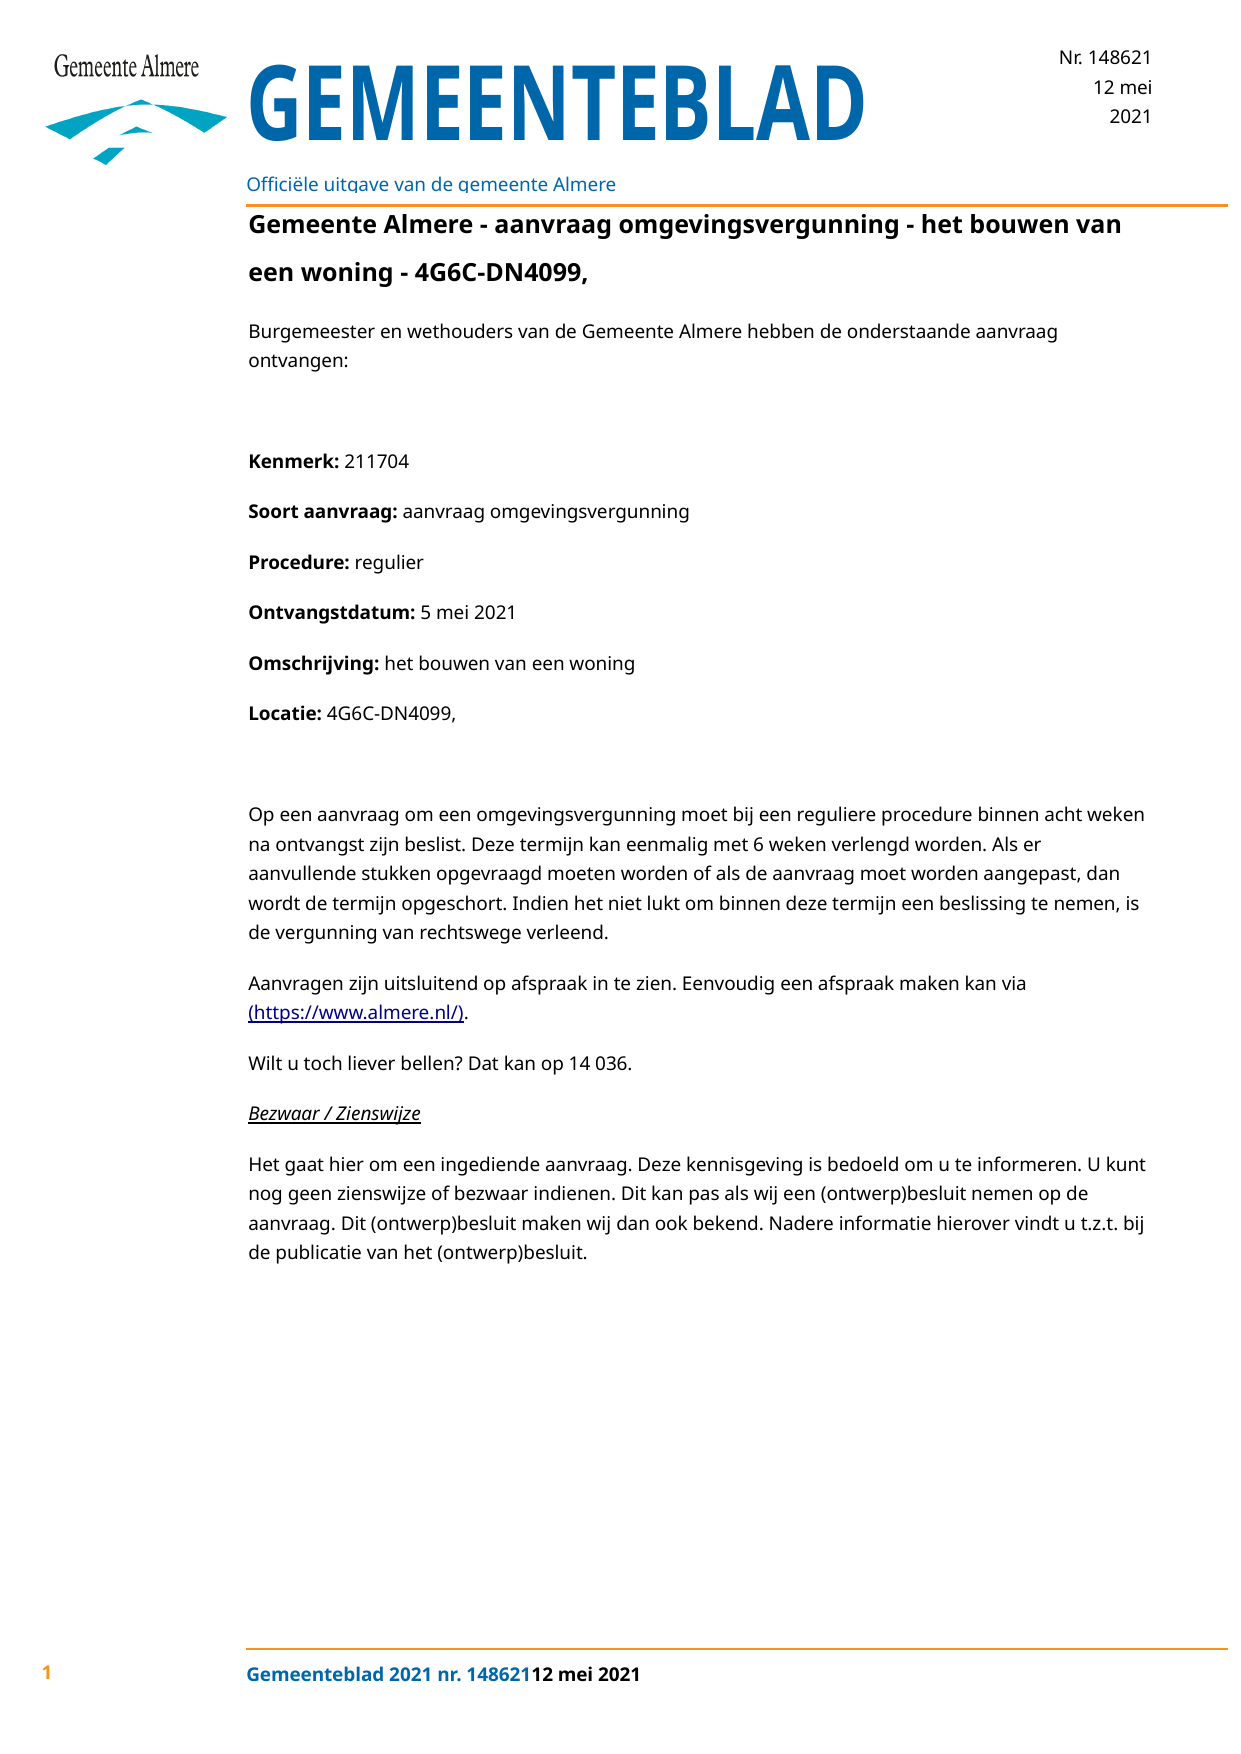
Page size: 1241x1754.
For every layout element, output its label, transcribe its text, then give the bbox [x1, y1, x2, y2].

text Soort aanvraag: aanvraag omgevingsvergunning [248, 499, 1152, 524]
text Procedure: regulier [248, 549, 1152, 575]
text Bezwaar / Zienswijze [248, 1100, 1152, 1126]
text Burgemeester en wethouders van de Gemeente Almere hebben de onderstaande aanvraag ontvangen: [248, 318, 1152, 373]
text Omschrijving: het bouwen van een woning [248, 650, 1152, 676]
text Op een aanvraag om een omgevingsvergunning moet bij een reguliere procedure binnen acht weken na ontvangst zijn beslist. Deze termijn kan eenmalig met 6 weken verlengd worden. Als er aanvullende stukken opgevraagd moeten worden of als de aanvraag moet worden aangepast, dan wordt de termijn opgeschort. Indien het niet lukt om binnen deze termijn een beslissing te nemen, is de vergunning van rechtswege verleend. [248, 801, 1152, 945]
text Aanvragen zijn uitsluitend op afspraak in te zien. Eenvoudig een afspraak maken kan via (https://www.almere.nl/). [248, 970, 1152, 1025]
picture [41, 47, 231, 172]
text Kenmerk: 211704 [248, 448, 1152, 474]
text Het gaat hier om een ingediende aanvraag. Deze kennisgeving is bedoeld om u te informeren. U kunt nog geen zienswijze of bezwaar indienen. Dit kan pas als wij een (ontwerp)besluit nemen op de aanvraag. Dit (ontwerp)besluit maken wij dan ook bekend. Nadere informatie hierover vindt u t.z.t. bij de publicatie van het (ontwerp)besluit. [248, 1151, 1152, 1265]
text Wilt u toch liever bellen? Dat kan op 14 036. [248, 1050, 1152, 1076]
text Ontvangstdatum: 5 mei 2021 [248, 599, 1152, 625]
text Locatie: 4G6C-DN4099, [248, 700, 1152, 726]
text Gemeente Almere - aanvraag omgevingsvergunning - het bouwen van een woning - 4G6C-DN4099, [248, 207, 1152, 288]
